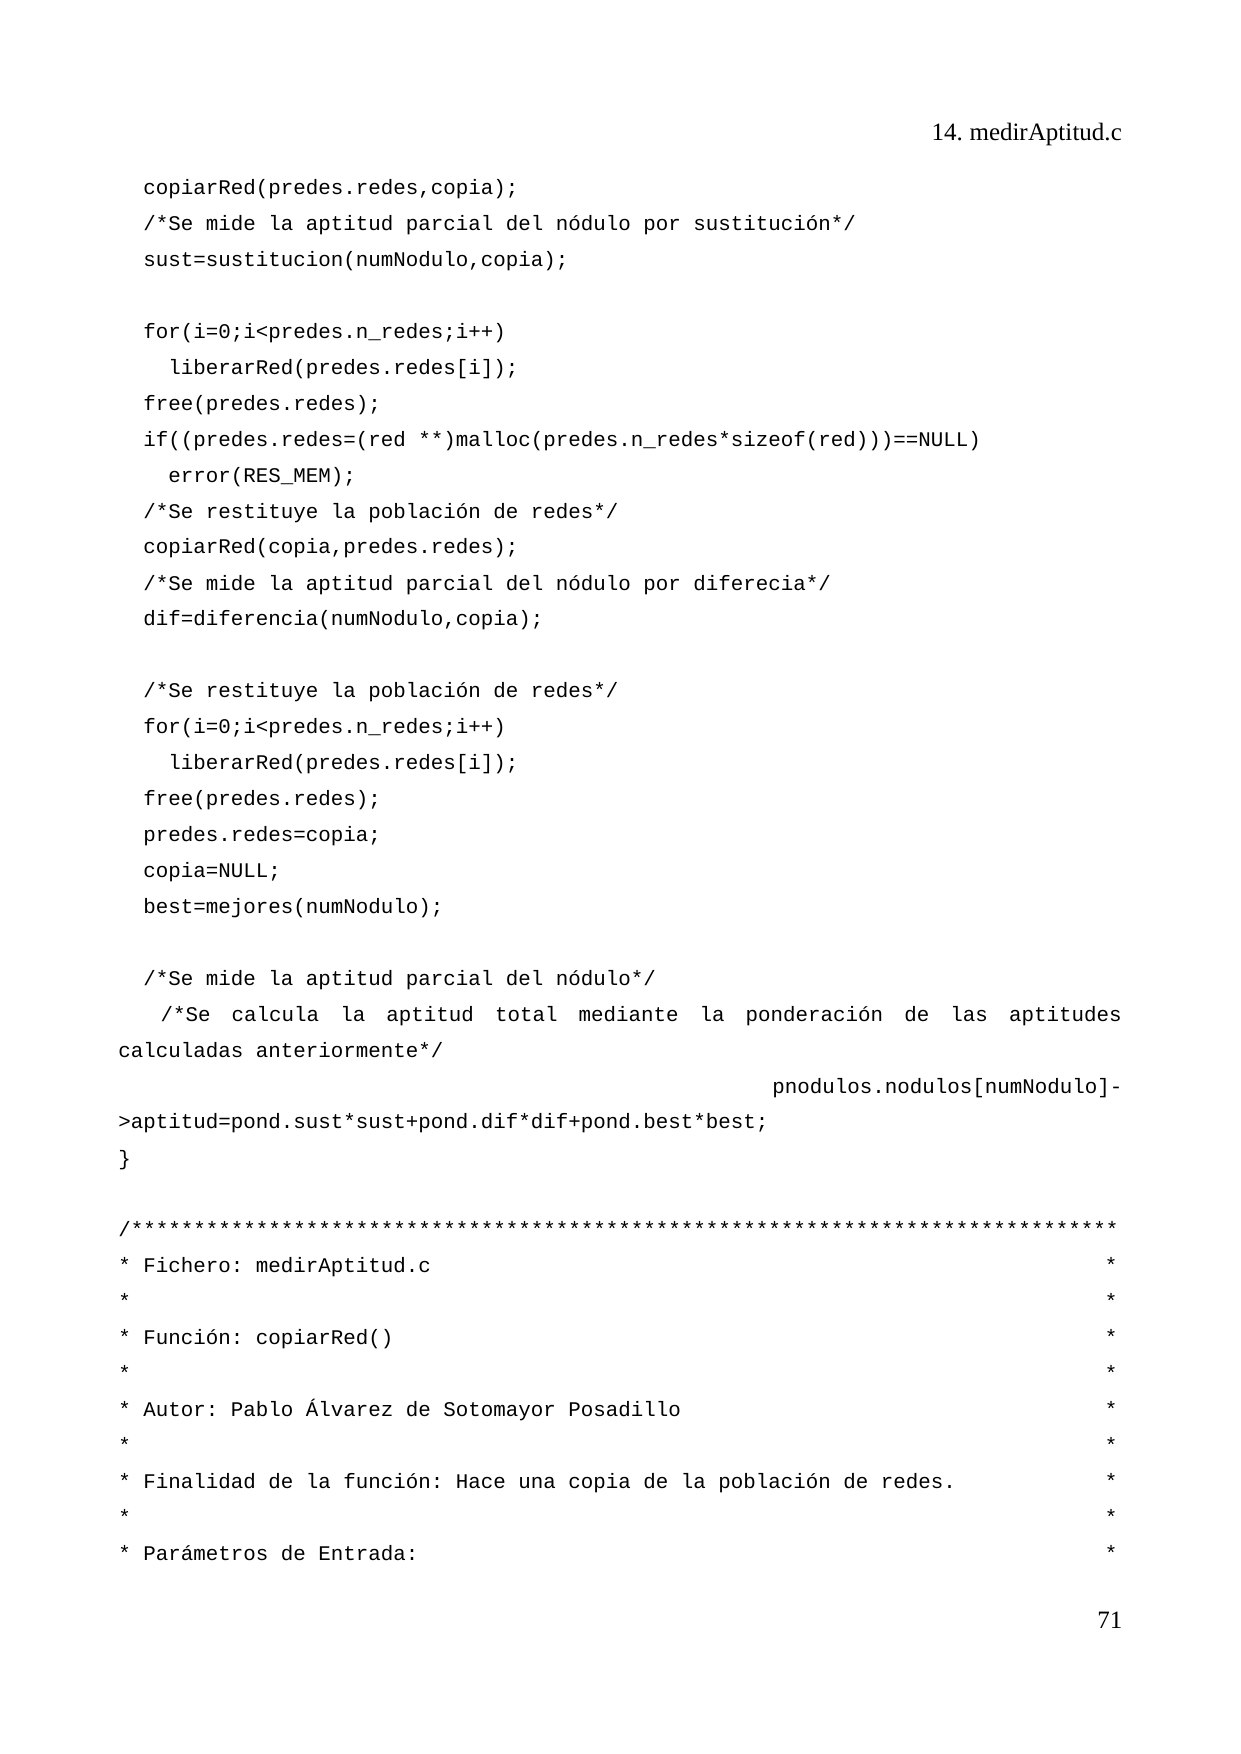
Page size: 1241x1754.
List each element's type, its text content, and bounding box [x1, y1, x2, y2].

text /*Se calcula la aptitud total mediante la ponderación de las aptitudes calculadas anteriormente*/ [118, 1004, 1122, 1063]
text copia=NULL; [118, 860, 1122, 884]
text predes.redes=copia; [118, 824, 1122, 848]
text /*Se restituye la población de redes*/ [118, 501, 1122, 524]
text error(RES_MEM); [118, 464, 1122, 488]
text best=mejores(numNodulo); [118, 896, 1122, 920]
text * Parámetros de Entrada: * [118, 1543, 1122, 1567]
text for(i=0;i<predes.n_redes;i++) [118, 716, 1122, 740]
text /*Se mide la aptitud parcial del nódulo por sustitución*/ [118, 213, 1122, 237]
text free(predes.redes); [118, 393, 1122, 417]
text /*Se restituye la población de redes*/ [118, 680, 1122, 704]
text * Finalidad de la función: Hace una copia de la población de redes. * [118, 1471, 1122, 1495]
text free(predes.redes); [118, 788, 1122, 812]
text * * [118, 1291, 1122, 1315]
text pnodulos.nodulos[numNodulo]->aptitud=pond.sust*sust+pond.dif*dif+pond.best*best; [118, 1076, 1122, 1135]
text dif=diferencia(numNodulo,copia); [118, 608, 1122, 632]
text if((predes.redes=(red **)malloc(predes.n_redes*sizeof(red)))==NULL) [118, 429, 1122, 453]
text liberarRed(predes.redes[i]); [118, 357, 1122, 381]
text liberarRed(predes.redes[i]); [118, 752, 1122, 776]
text /*Se mide la aptitud parcial del nódulo*/ [118, 968, 1122, 992]
text sust=sustitucion(numNodulo,copia); [118, 249, 1122, 273]
text /*Se mide la aptitud parcial del nódulo por diferecia*/ [118, 572, 1122, 596]
text copiarRed(predes.redes,copia); [118, 177, 1122, 201]
text copiarRed(copia,predes.redes); [118, 536, 1122, 560]
text } [118, 1147, 1122, 1171]
text * * [118, 1507, 1122, 1531]
text * Fichero: medirAptitud.c * [118, 1255, 1122, 1279]
text * * [118, 1363, 1122, 1387]
text for(i=0;i<predes.n_redes;i++) [118, 321, 1122, 345]
text /******************************************************************************* [118, 1219, 1122, 1243]
text * Autor: Pablo Álvarez de Sotomayor Posadillo * [118, 1399, 1122, 1423]
text * Función: copiarRed() * [118, 1327, 1122, 1351]
text * * [118, 1435, 1122, 1459]
